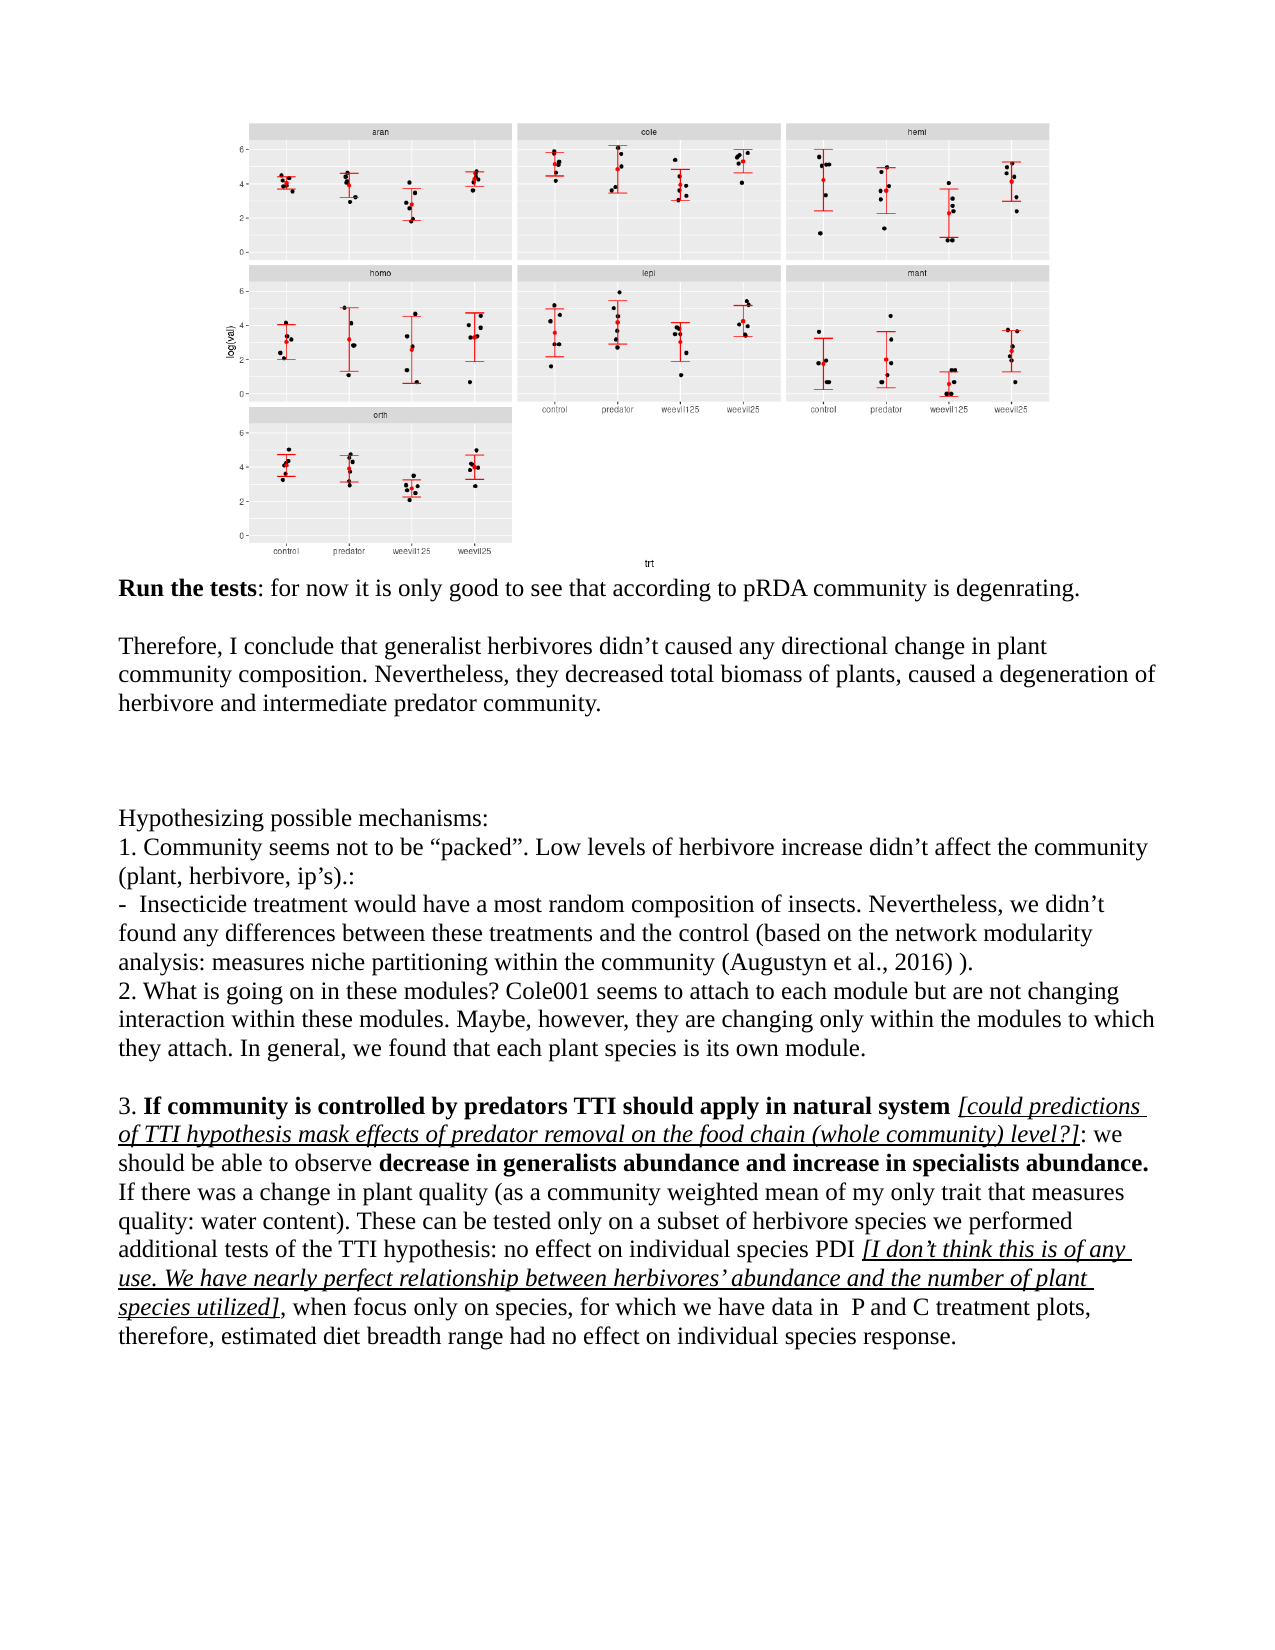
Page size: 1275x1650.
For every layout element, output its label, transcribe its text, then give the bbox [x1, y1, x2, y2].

picture [221, 118, 1054, 574]
text 3. If community is controlled by predators TTI should apply in natural system [could predictions of TTI hypothesis mask effects of predator removal on the food chain (whole community) level?]: we should be able to observe decrease in generalists abundance and increase in specialists abundance. If there was a change in plant quality (as a community weighted mean of my only trait that measures quality: water content). These can be tested only on a subset of herbivore species we performed additional tests of the TTI hypothesis: no effect on individual species PDI [I don’t think this is of any use. We have nearly perfect relationship between herbivores’ abundance and the number of plant species utilized], when focus only on species, for which we have data in P and C treatment plots, therefore, estimated diet breadth range had no effect on individual species response. [118, 1091, 1157, 1349]
text Therefore, I conclude that generalist herbivores didn’t caused any directional change in plant community composition. Nevertheless, they decreased total biomass of plants, caused a degeneration of herbivore and intermediate predator community. [118, 631, 1157, 717]
text Hypothesizing possible mechanisms: [118, 803, 1157, 832]
text 2. What is going on in these modules? Cole001 seems to attach to each module but are not changing interaction within these modules. Maybe, however, they are changing only within the modules to which they attach. In general, we found that each plant species is its own module. [118, 976, 1157, 1062]
text 1. Community seems not to be “packed”. Low levels of herbivore increase didn’t affect the community (plant, herbivore, ip’s).: [118, 832, 1157, 889]
text - Insecticide treatment would have a most random composition of insects. Nevertheless, we didn’t found any differences between these treatments and the control (based on the network modularity analysis: measures niche partitioning within the community (Augustyn et al., 2016) ). [118, 889, 1157, 976]
text Run the tests: for now it is only good to see that according to pRDA community is degenrating. [118, 574, 1157, 602]
